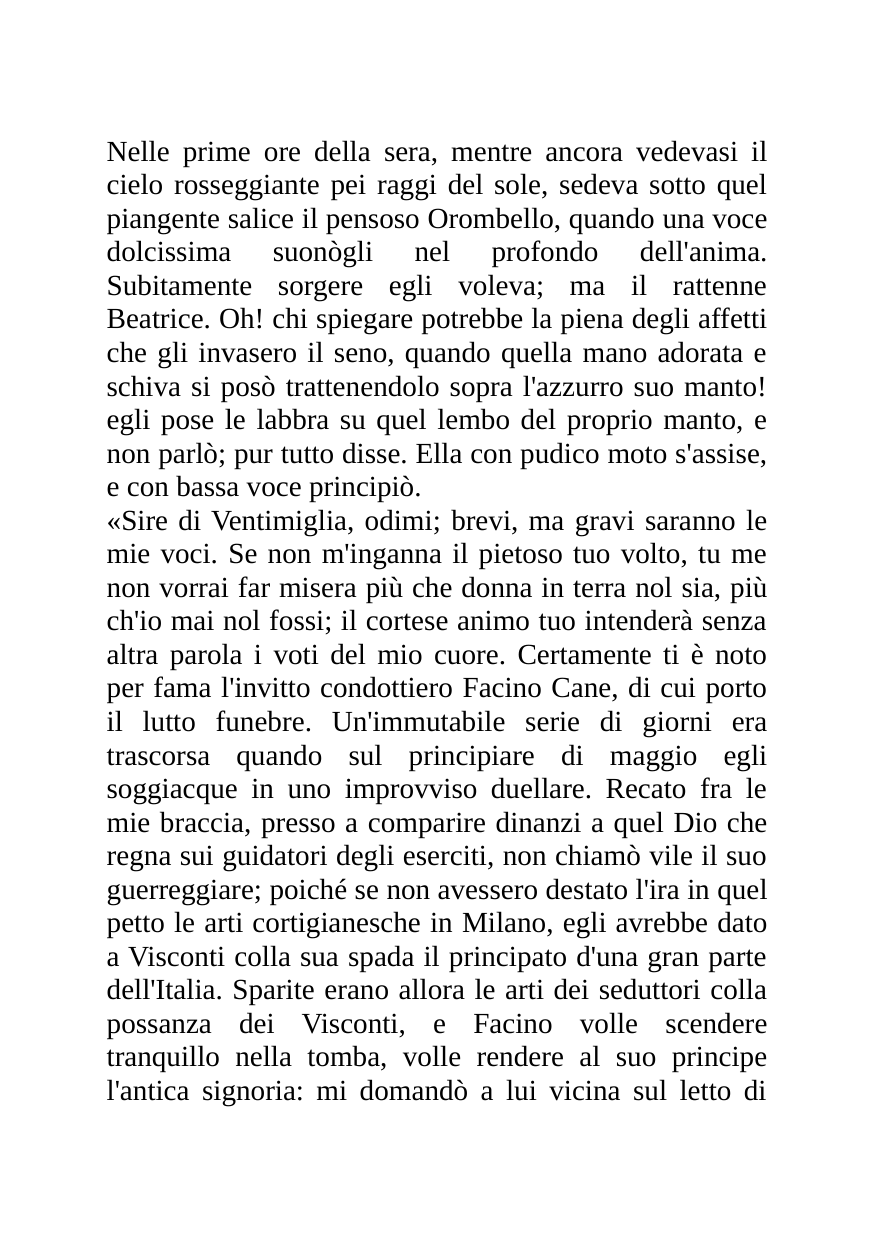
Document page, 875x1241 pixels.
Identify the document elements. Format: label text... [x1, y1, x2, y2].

text Nelle prime ore della sera, mentre ancora vedevasi il cielo rosseggiante pei raggi del sole, sedeva sotto quel piangente salice il pensoso Orombello, quando una voce dolcissima suonògli nel profondo dell'anima. Subitamente sorgere egli voleva; ma il rattenne Beatrice. Oh! chi spiegare potrebbe la piena degli affetti che gli invasero il seno, quando quella mano adorata e schiva si posò trattenendolo sopra l'azzurro suo manto! egli pose le labbra su quel lembo del proprio manto, e non parlò; pur tutto disse. Ella con pudico moto s'assise, e con bassa voce principiò. [106, 134, 768, 503]
text «Sire di Ventimiglia, odimi; brevi, ma gravi saranno le mie voci. Se non m'inganna il pietoso tuo volto, tu me non vorrai far misera più che donna in terra nol sia, più ch'io mai nol fossi; il cortese animo tuo intenderà senza altra parola i voti del mio cuore. Certamente ti è noto per fama l'invitto condottiero Facino Cane, di cui porto il lutto funebre. Un'immutabile serie di giorni era trascorsa quando sul principiare di maggio egli soggiacque in uno improvviso duellare. Recato fra le mie braccia, presso a comparire dinanzi a quel Dio che regna sui guidatori degli eserciti, non chiamò vile il suo guerreggiare; poiché se non avessero destato l'ira in quel petto le arti cortigianesche in Milano, egli avrebbe dato a Visconti colla sua spada il principato d'una gran parte dell'Italia. Sparite erano allora le arti dei seduttori colla possanza dei Visconti, e Facino volle scendere tranquillo nella tomba, volle rendere al suo principe l'antica signoria: mi domandò a lui vicina sul letto di [106, 503, 768, 1107]
